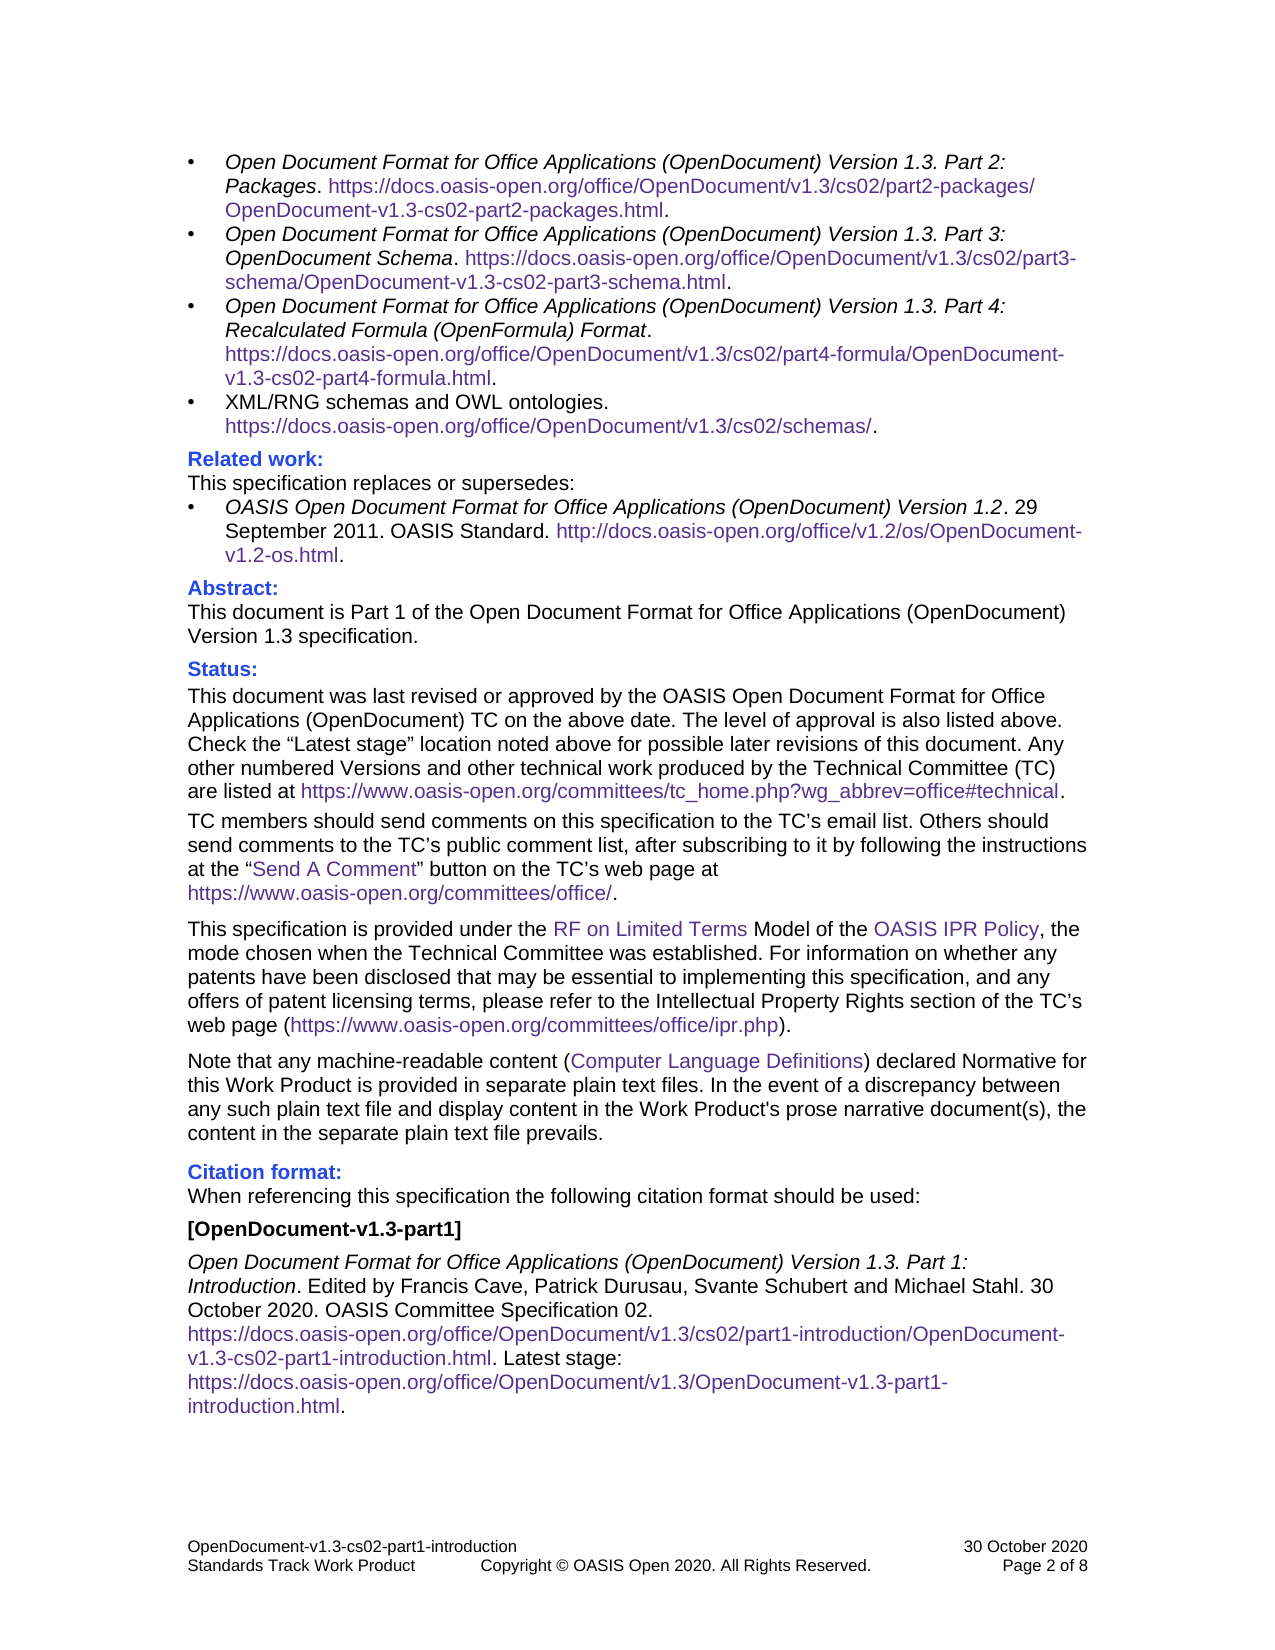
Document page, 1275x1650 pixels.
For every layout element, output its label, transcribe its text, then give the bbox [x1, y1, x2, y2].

text Note that any machine-readable content (Computer Language Definitions) declared Normative for this Work Product is provided in separate plain text files. In the event of a discrepancy between any such plain text file and display content in the Work Product's prose narrative document(s), the content in the separate plain text file prevails. [187, 1049, 1088, 1145]
title Abstract: [187, 576, 1088, 600]
list XML/RNG schemas and OWL ontologies. https://docs.oasis-open.org/office/OpenDocument/v1.3/cs02/schemas/. [187, 390, 1088, 438]
text This specification is provided under the RF on Limited Terms Model of the OASIS IPR Policy, the mode chosen when the Technical Committee was established. For information on whether any patents have been disclosed that may be essential to implementing this specification, and any offers of patent licensing terms, please refer to the Intellectual Property Rights section of the TC’s web page (https://www.oasis-open.org/committees/office/ipr.php). [187, 917, 1088, 1037]
list Open Document Format for Office Applications (OpenDocument) Version 1.3. Part 4: Recalculated Formula (OpenFormula) Format. https://docs.oasis-open.org/office/OpenDocument/v1.3/cs02/part4-formula/OpenDocument-v1.3-cs02-part4-formula.html. [187, 294, 1088, 390]
text This document was last revised or approved by the OASIS Open Document Format for Office Applications (OpenDocument) TC on the above date. The level of approval is also listed above. Check the “Latest stage” location noted above for possible later revisions of this document. Any other numbered Versions and other technical work produced by the Technical Committee (TC) are listed at https://www.oasis-open.org/committees/tc_home.php?wg_abbrev=office#technical. [187, 683, 1088, 803]
list Open Document Format for Office Applications (OpenDocument) Version 1.3. Part 2: Packages. https://docs.oasis-open.org/office/OpenDocument/v1.3/cs02/part2-packages/OpenDocument-v1.3-cs02-part2-packages.html. [187, 150, 1088, 222]
text This document is Part 1 of the Open Document Format for Office Applications (OpenDocument) Version 1.3 specification. [187, 600, 1088, 648]
list Open Document Format for Office Applications (OpenDocument) Version 1.3. Part 3: OpenDocument Schema. https://docs.oasis-open.org/office/OpenDocument/v1.3/cs02/part3-schema/OpenDocument-v1.3-cs02-part3-schema.html. [187, 222, 1088, 294]
list OASIS Open Document Format for Office Applications (OpenDocument) Version 1.2. 29 September 2011. OASIS Standard. http://docs.oasis-open.org/office/v1.2/os/OpenDocument-v1.2-os.html. [187, 495, 1088, 567]
title This specification replaces or supersedes: [187, 471, 1088, 495]
title [OpenDocument-v1.3-part1] [187, 1217, 1088, 1241]
title Status: [187, 657, 1088, 681]
text Open Document Format for Office Applications (OpenDocument) Version 1.3. Part 1: Introduction. Edited by Francis Cave, Patrick Durusau, Svante Schubert and Michael Stahl. 30 October 2020. OASIS Committee Specification 02. https://docs.oasis-open.org/office/OpenDocument/v1.3/cs02/part1-introduction/OpenDocument-v1.3-cs02-part1-introduction.html. Latest stage: https://docs.oasis-open.org/office/OpenDocument/v1.3/OpenDocument-v1.3-part1-introduction.html. [187, 1250, 1088, 1417]
title When referencing this specification the following citation format should be used: [187, 1184, 1088, 1208]
text TC members should send comments on this specification to the TC’s email list. Others should send comments to the TC’s public comment list, after subscribing to it by following the instructions at the “Send A Comment” button on the TC’s web page at https://www.oasis-open.org/committees/office/. [187, 809, 1088, 905]
title Citation format: [187, 1160, 1088, 1184]
title Related work: [187, 447, 1088, 471]
